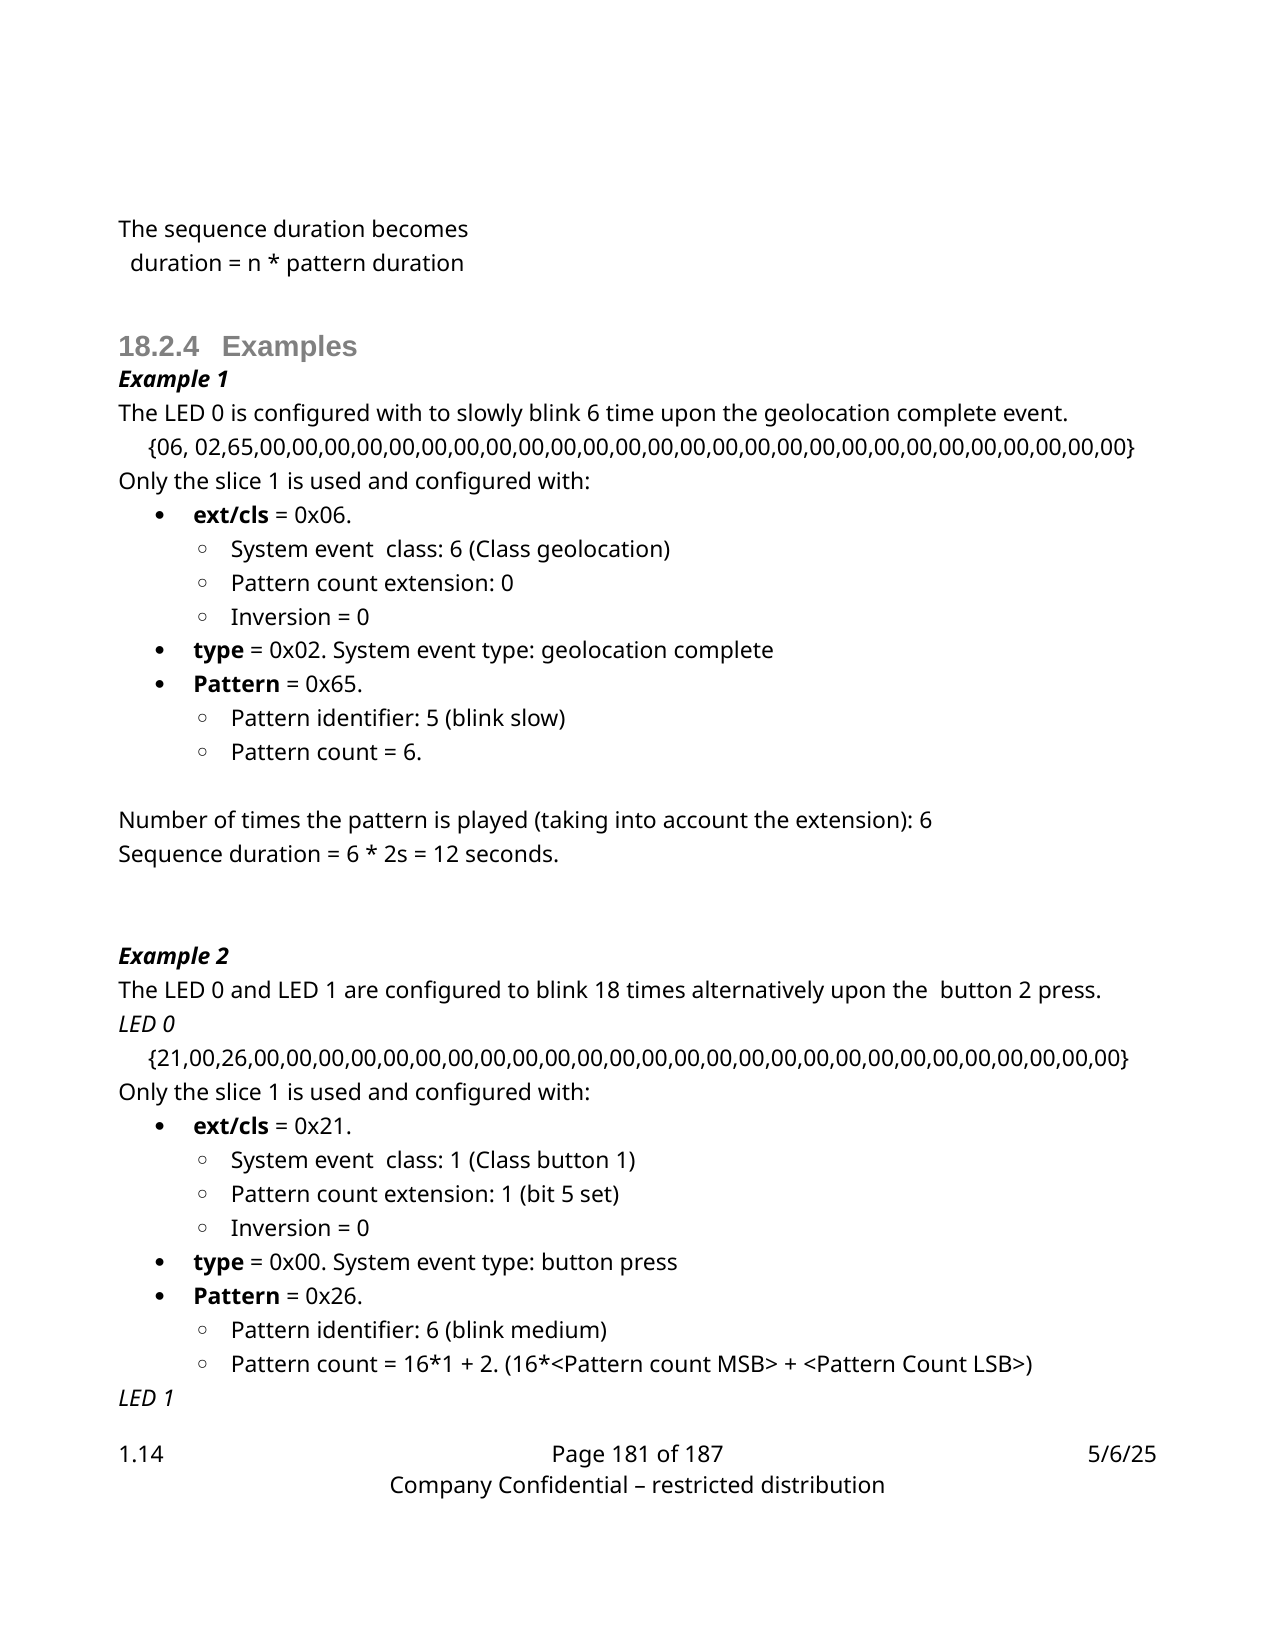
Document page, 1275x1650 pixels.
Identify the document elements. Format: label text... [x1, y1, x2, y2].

list ext/cls = 0x06. [156, 498, 1157, 530]
text Only the slice 1 is used and configured with: [118, 1076, 1157, 1107]
list Pattern identifier: 6 (blink medium) [193, 1313, 1157, 1345]
text The LED 0 is configured with to slowly blink 6 time upon the geolocation complete event. [118, 397, 1157, 428]
text {21,00,26,00,00,00,00,00,00,00,00,00,00,00,00,00,00,00,00,00,00,00,00,00,00,00,00,00,00,00} [118, 1042, 1157, 1073]
list Pattern = 0x65. [156, 668, 1157, 699]
text Example 2 [118, 940, 1157, 971]
text {06, 02,65,00,00,00,00,00,00,00,00,00,00,00,00,00,00,00,00,00,00,00,00,00,00,00,00,00,00,00} [118, 431, 1157, 462]
text LED 1 [118, 1381, 1157, 1413]
list System event class: 6 (Class geolocation) [193, 532, 1157, 564]
list Pattern count = 6. [193, 736, 1157, 767]
list Pattern = 0x26. [156, 1279, 1157, 1311]
text Sequence duration = 6 * 2s = 12 seconds. [118, 838, 1157, 869]
text Example 1 [118, 363, 1157, 394]
list Inversion = 0 [193, 600, 1157, 632]
list ext/cls = 0x21. [156, 1110, 1157, 1141]
text The LED 0 and LED 1 are configured to blink 18 times alternatively upon the button 2 press. [118, 974, 1157, 1005]
subtitle Examples [118, 329, 1157, 363]
list Inversion = 0 [193, 1212, 1157, 1243]
text Only the slice 1 is used and configured with: [118, 464, 1157, 496]
text The sequence duration becomes [118, 213, 1157, 244]
text Number of times the pattern is played (taking into account the extension): 6 [118, 804, 1157, 835]
list System event class: 1 (Class button 1) [193, 1144, 1157, 1175]
list Pattern count = 16*1 + 2. (16*<Pattern count MSB> + <Pattern Count LSB>) [193, 1347, 1157, 1379]
list type = 0x00. System event type: button press [156, 1246, 1157, 1277]
list Pattern count extension: 0 [193, 566, 1157, 598]
text duration = n * pattern duration [118, 247, 1157, 278]
list Pattern count extension: 1 (bit 5 set) [193, 1178, 1157, 1209]
list Pattern identifier: 5 (blink slow) [193, 702, 1157, 733]
text LED 0 [118, 1008, 1157, 1039]
list type = 0x02. System event type: geolocation complete [156, 634, 1157, 666]
